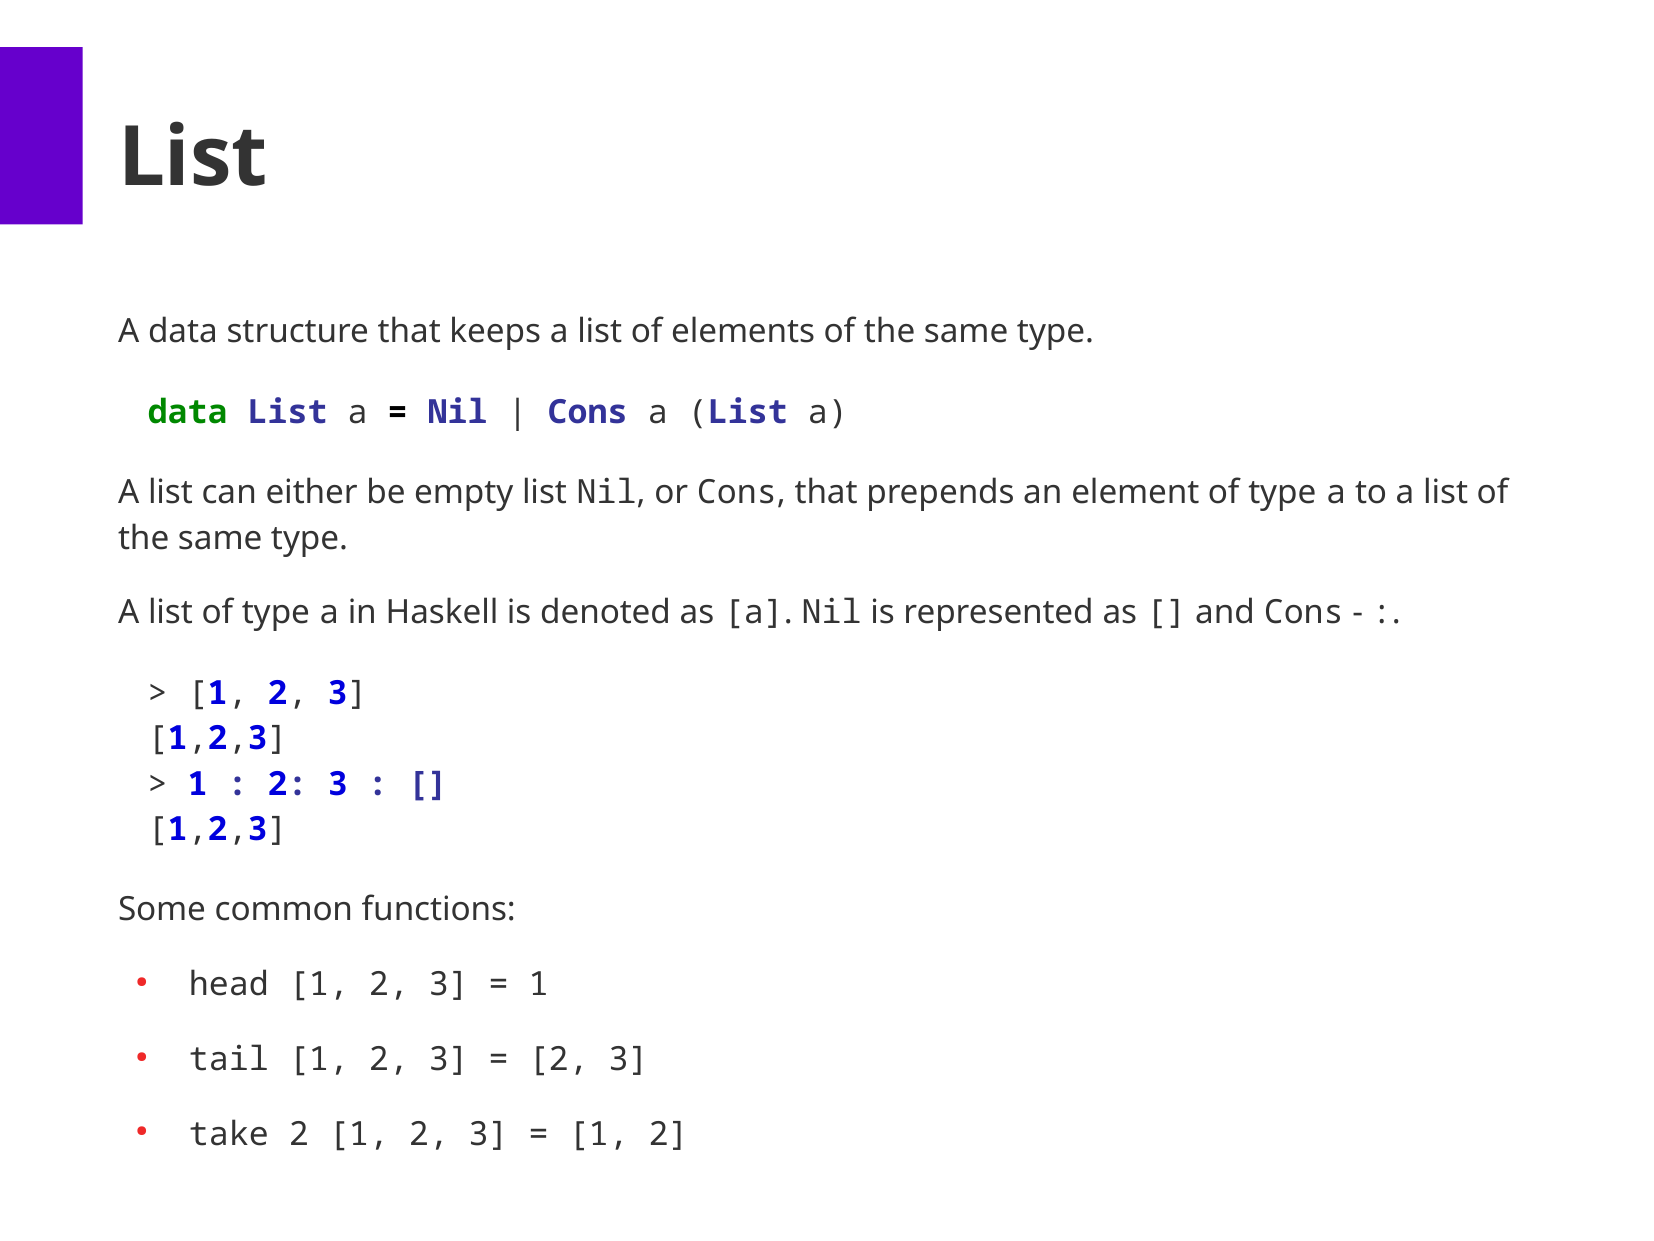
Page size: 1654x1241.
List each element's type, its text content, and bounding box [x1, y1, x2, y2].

list A data structure that keeps a list of elements of the same type. data List a = Nil | Cons a (List a) A list can either be empty list Nil, or Cons, that prepends an element of type a to a list of the same type. A list of type a in Haskell is denoted as [a]. Nil is represented as [] and Cons - :. > [1, 2, 3] [1,2,3] > 1 : 2: 3 : [] [1,2,3] Some common functions: head [1, 2, 3] = 1 tail [1, 2, 3] = [2, 3] take 2 [1, 2, 3] = [1, 2] [118, 307, 1536, 1074]
title List [118, 49, 1571, 257]
